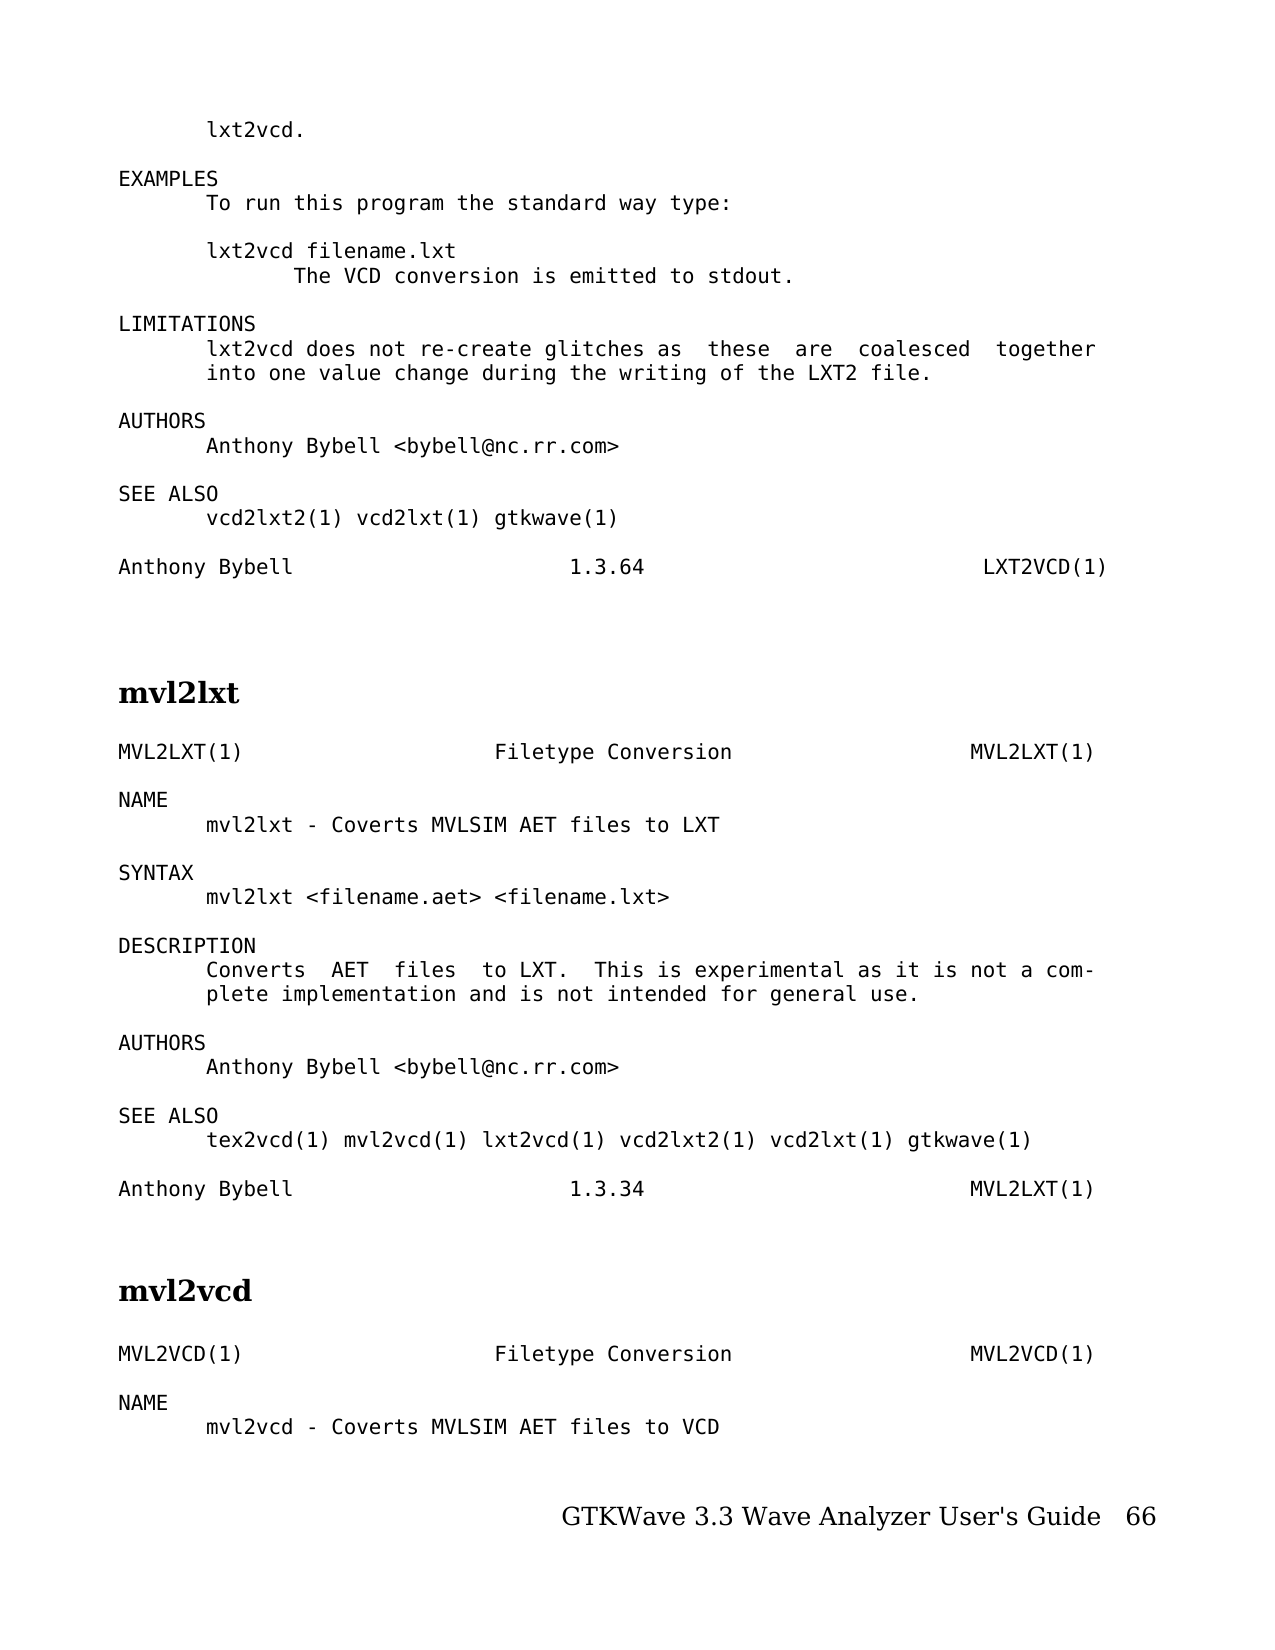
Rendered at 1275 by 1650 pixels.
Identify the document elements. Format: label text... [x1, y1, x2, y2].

text AUTHORS [118, 409, 1157, 434]
text Anthony Bybell <bybell@nc.rr.com> [118, 434, 1157, 458]
text mvl2vcd [118, 1274, 1157, 1308]
text EXAMPLES [118, 167, 1157, 191]
text mvl2lxt <filename.aet> <filename.lxt> [118, 885, 1157, 910]
text SEE ALSO [118, 1104, 1157, 1128]
text MVL2LXT(1) Filetype Conversion MVL2LXT(1) [118, 740, 1157, 764]
text mvl2lxt - Coverts MVLSIM AET files to LXT [118, 813, 1157, 837]
text SYNTAX [118, 861, 1157, 885]
text Anthony Bybell <bybell@nc.rr.com> [118, 1055, 1157, 1079]
text Converts AET files to LXT. This is experimental as it is not a com- [118, 958, 1157, 982]
text DESCRIPTION [118, 934, 1157, 958]
text SEE ALSO [118, 482, 1157, 506]
text lxt2vcd does not re-create glitches as these are coalesced together [118, 337, 1157, 361]
text NAME [118, 1391, 1157, 1415]
text LIMITATIONS [118, 312, 1157, 337]
text AUTHORS [118, 1031, 1157, 1055]
text into one value change during the writing of the LXT2 file. [118, 361, 1157, 385]
text lxt2vcd filename.lxt [118, 239, 1157, 264]
text NAME [118, 788, 1157, 813]
text The VCD conversion is emitted to stdout. [118, 264, 1157, 288]
text Anthony Bybell 1.3.64 LXT2VCD(1) [118, 555, 1157, 579]
text mvl2vcd - Coverts MVLSIM AET files to VCD [118, 1415, 1157, 1439]
text To run this program the standard way type: [118, 191, 1157, 215]
text tex2vcd(1) mvl2vcd(1) lxt2vcd(1) vcd2lxt2(1) vcd2lxt(1) gtkwave(1) [118, 1128, 1157, 1152]
text plete implementation and is not intended for general use. [118, 982, 1157, 1007]
text lxt2vcd. [118, 118, 1157, 142]
text mvl2lxt [118, 676, 1157, 711]
text MVL2VCD(1) Filetype Conversion MVL2VCD(1) [118, 1342, 1157, 1367]
text vcd2lxt2(1) vcd2lxt(1) gtkwave(1) [118, 506, 1157, 531]
text Anthony Bybell 1.3.34 MVL2LXT(1) [118, 1177, 1157, 1201]
